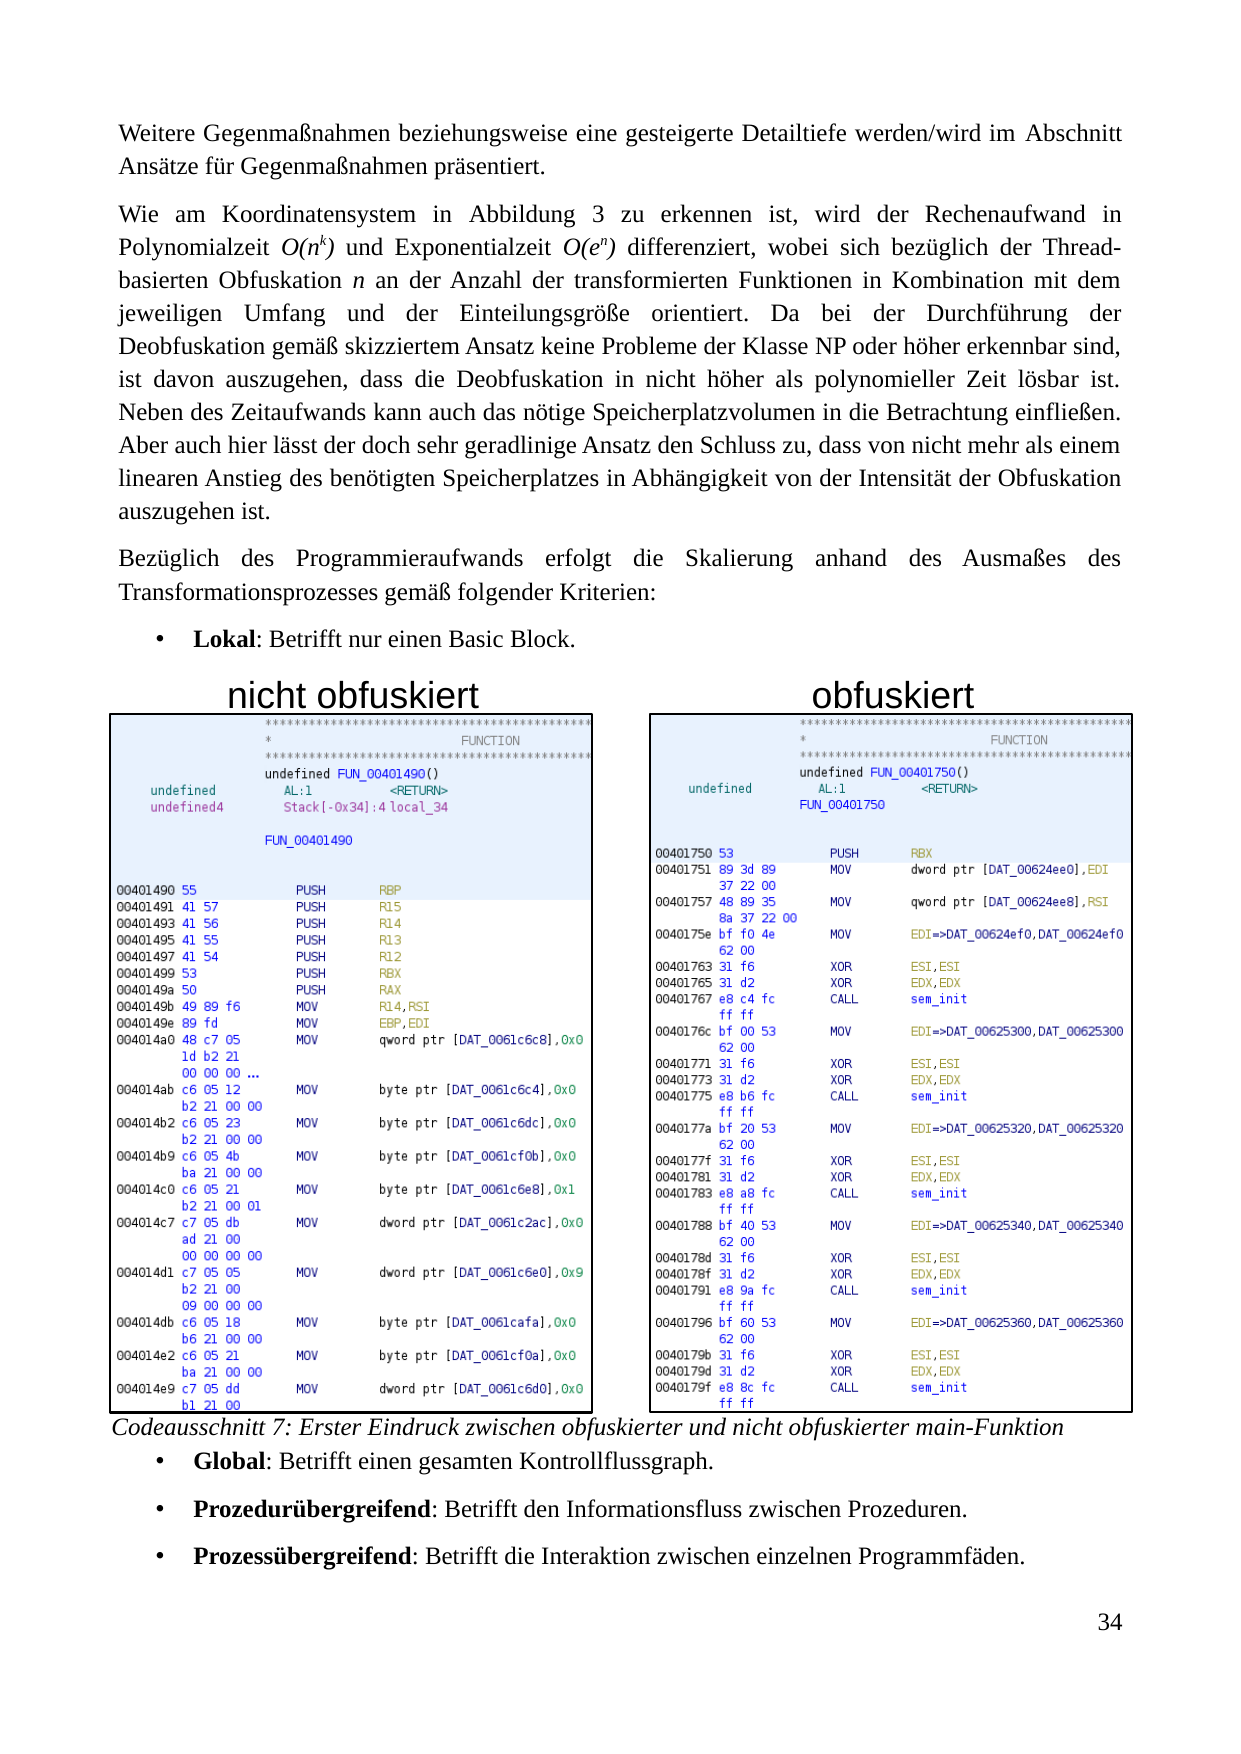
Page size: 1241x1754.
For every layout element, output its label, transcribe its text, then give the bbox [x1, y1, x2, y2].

text Codeausschnitt 7: Erster Eindruck zwischen obfuskierter und nicht obfuskierter main-Funktion [111, 665, 1135, 1440]
list Prozedurübergreifend: Betrifft den Informationsfluss zwischen Prozeduren. [156, 1494, 1122, 1522]
list Lokal: Betrifft nur einen Basic Block. [156, 624, 1122, 653]
text Bezüglich des Programmieraufwands erfolgt die Skalierung anhand des Ausmaßes des Transformationsprozesses gemäß folgender Kriterien: [118, 543, 1122, 605]
picture [651, 715, 1131, 1411]
list Prozessübergreifend: Betrifft die Interaktion zwischen einzelnen Programmfäden. [156, 1541, 1122, 1570]
picture [111, 715, 591, 1411]
text Weitere Gegenmaßnahmen beziehungsweise eine gesteigerte Detailtiefe werden/wird im Abschnitt Ansätze für Gegenmaßnahmen präsentiert. [118, 118, 1122, 180]
text Wie am Koordinatensystem in Abbildung 3 zu erkennen ist, wird der Rechenaufwand in Polynomialzeit O(nk) und Exponentialzeit O(en) differenziert, wobei sich bezüglich der Thread-basierten Obfuskation n an der Anzahl der transformierten Funktionen in Kombination mit dem jeweiligen Umfang und der Einteilungsgröße orientiert. Da bei der Durchführung der Deobfuskation gemäß skizziertem Ansatz keine Probleme der Klasse NP oder höher erkennbar sind, ist davon auszugehen, dass die Deobfuskation in nicht höher als polynomieller Zeit lösbar ist. Neben des Zeitaufwands kann auch das nötige Speicherplatzvolumen in die Betrachtung einfließen. Aber auch hier lässt der doch sehr geradlinige Ansatz den Schluss zu, dass von nicht mehr als einem linearen Anstieg des benötigten Speicherplatzes in Abhängigkeit von der Intensität der Obfuskation auszugehen ist. [118, 199, 1122, 525]
list Global: Betrifft einen gesamten Kontrollflussgraph. [156, 1442, 1122, 1475]
